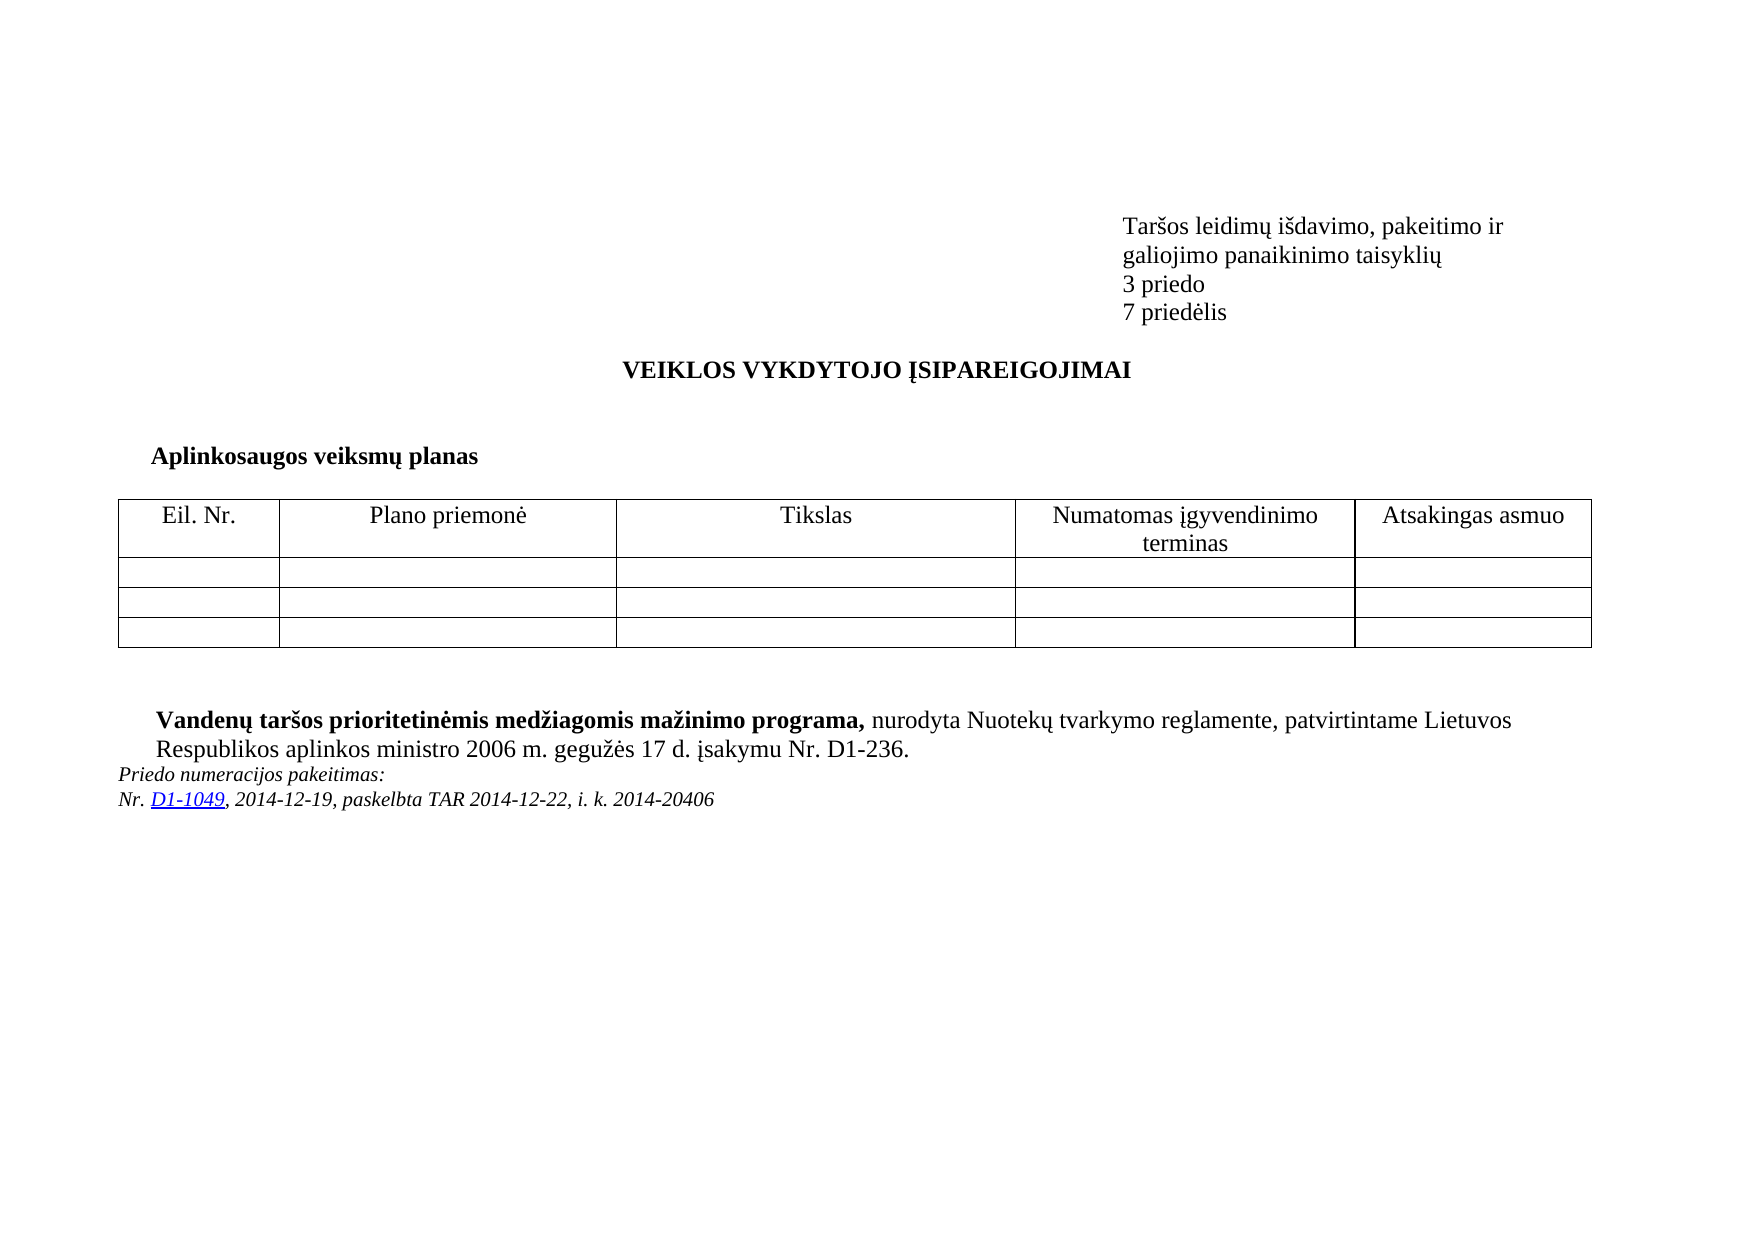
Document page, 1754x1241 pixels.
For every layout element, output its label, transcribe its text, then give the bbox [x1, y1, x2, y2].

table_cell [1016, 558, 1354, 587]
table_cell [617, 618, 1015, 647]
table_cell [1356, 558, 1591, 587]
table_cell [1016, 588, 1354, 617]
text Nr. D1-1049, 2014-12-19, paskelbta TAR 2014-12-22, i. k. 2014-20406 [118, 786, 1577, 811]
table_cell [1356, 588, 1591, 617]
table_cell [280, 618, 616, 647]
table_header Numatomas įgyvendinimo terminas [1016, 500, 1354, 557]
table_cell [1356, 618, 1591, 647]
text Vandenų taršos prioritetinėmis medžiagomis mažinimo programa, nurodyta Nuotekų tvarkymo reglamente, patvirtintame Lietuvos Respublikos aplinkos ministro 2006 m. gegužės 17 d. įsakymu Nr. D1-236. [156, 705, 1577, 762]
text Priedo numeracijos pakeitimas: [118, 762, 1577, 786]
table_header Plano priemonė [280, 500, 616, 557]
text 7 priedėlis [1122, 297, 1577, 326]
table_header Tikslas [617, 500, 1015, 557]
table_cell [1016, 618, 1354, 647]
table_header Atsakingas asmuo [1356, 500, 1591, 557]
table_cell [280, 558, 616, 587]
table_header Eil. Nr. [119, 500, 279, 557]
text Taršos leidimų išdavimo, pakeitimo ir galiojimo panaikinimo taisyklių [1122, 211, 1577, 269]
table_cell [617, 558, 1015, 587]
text VEIKLOS VYKDYTOJO ĮSIPAREIGOJIMAI [118, 355, 1577, 384]
table_cell [119, 588, 279, 617]
table_cell [119, 558, 279, 587]
text 3 priedo [1122, 269, 1577, 297]
table_cell [617, 588, 1015, 617]
table_cell [119, 618, 279, 647]
text Aplinkosaugos veiksmų planas [118, 441, 1577, 470]
table_cell [280, 588, 616, 617]
